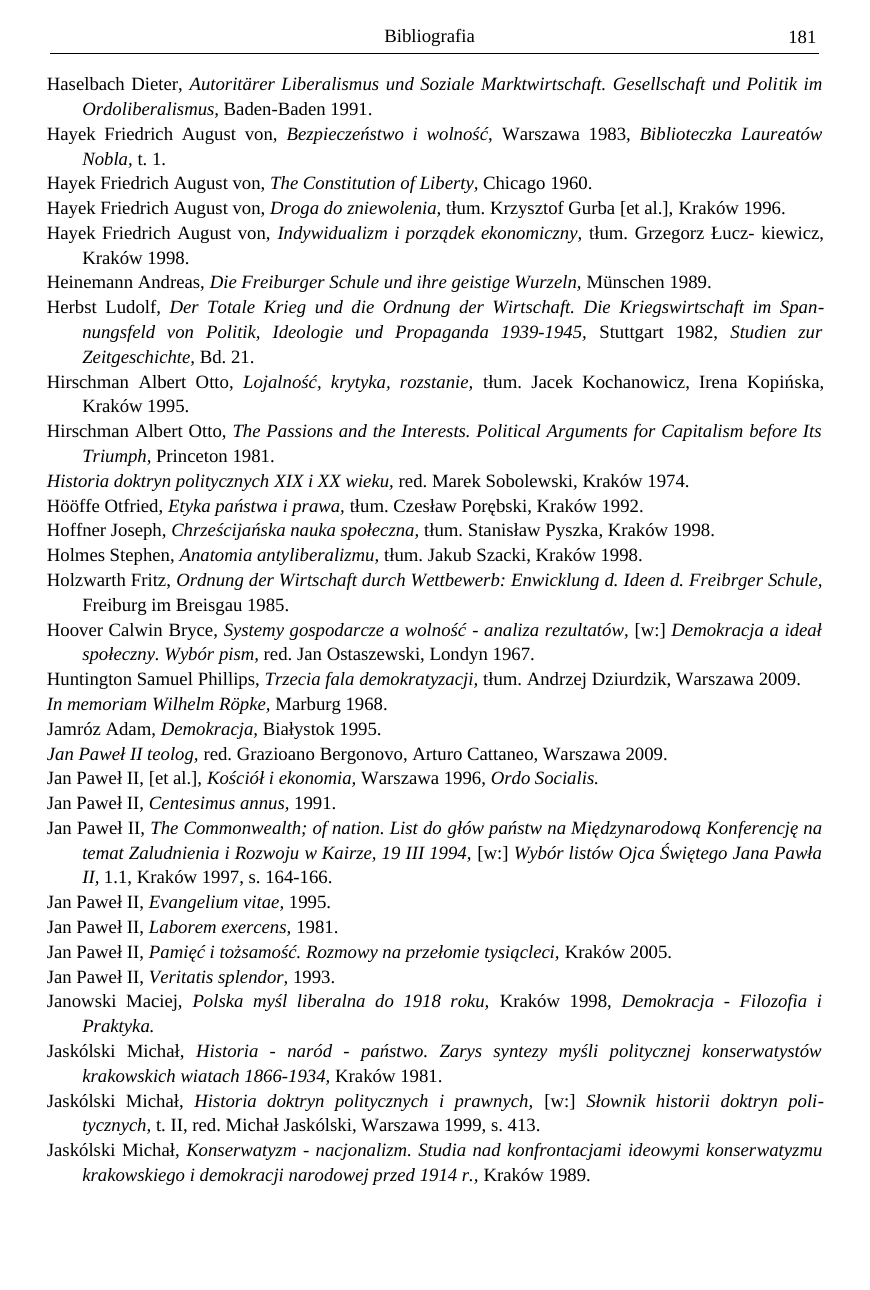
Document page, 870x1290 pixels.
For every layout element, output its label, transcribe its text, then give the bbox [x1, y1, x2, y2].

text Jan Paweł II, Laborem exercens, 1981. [47, 916, 824, 937]
text Haselbach Dieter, Autoritärer Liberalismus und Soziale Marktwirtschaft. Gesellschaft und Poli­tik im Ordoliberalismus, Baden-Baden 1991. [47, 73, 824, 119]
text Hööffe Otfried, Etyka państwa i prawa, tłum. Czesław Porębski, Kraków 1992. [47, 494, 824, 516]
text Holmes Stephen, Anatomia antyliberalizmu, tłum. Jakub Szacki, Kraków 1998. [47, 544, 824, 566]
text Hayek Friedrich August von, Indywidualizm i porządek ekonomiczny, tłum. Grzegorz Łucz- kiewicz, Kraków 1998. [47, 222, 824, 268]
text Jan Paweł II, Pamięć i tożsamość. Rozmowy na przełomie tysiącleci, Kraków 2005. [47, 941, 824, 962]
text Holzwarth Fritz, Ordnung der Wirtschaft durch Wettbewerb: Enwicklung d. Ideen d. Freibrger Schule, Freiburg im Breisgau 1985. [47, 569, 824, 615]
text Hayek Friedrich August von, Droga do zniewolenia, tłum. Krzysztof Gurba [et al.], Kraków 1996. [47, 197, 824, 218]
text Hayek Friedrich August von, The Constitution of Liberty, Chicago 1960. [47, 172, 824, 194]
text Jan Paweł II, [et al.], Kościół i ekonomia, Warszawa 1996, Ordo Socialis. [47, 767, 824, 789]
text In memoriam Wilhelm Röpke, Marburg 1968. [47, 693, 824, 714]
text Jaskólski Michał, Konserwatyzm - nacjonalizm. Studia nad konfrontacjami ideowymi konser­watyzmu krakowskiego i demokracji narodowej przed 1914 r., Kraków 1989. [47, 1139, 824, 1185]
text Hoover Calwin Bryce, Systemy gospodarcze a wolność - analiza rezultatów, [w:] Demokracja a ideał społeczny. Wybór pism, red. Jan Ostaszewski, Londyn 1967. [47, 618, 824, 665]
text Jan Paweł II, Veritatis splendor, 1993. [47, 966, 824, 987]
text Heinemann Andreas, Die Freiburger Schule und ihre geistige Wurzeln, Münschen 1989. [47, 271, 824, 293]
text Jaskólski Michał, Historia - naród - państwo. Zarys syntezy myśli politycznej konserwatystów krakowskich wiatach 1866-1934, Kraków 1981. [47, 1040, 824, 1086]
text 181 [788, 26, 819, 48]
text Herbst Ludolf, Der Totale Krieg und die Ordnung der Wirtschaft. Die Kriegswirtschaft im Span­nungsfeld von Politik, Ideologie und Propaganda 1939-1945, Stuttgart 1982, Studien zur Zeitgeschichte, Bd. 21. [47, 296, 824, 367]
text Jan Paweł II, Evangelium vitae, 1995. [47, 891, 824, 913]
text Janowski Maciej, Polska myśl liberalna do 1918 roku, Kraków 1998, Demokracja - Filozofia i Praktyka. [47, 990, 824, 1037]
text Historia doktryn politycznych XIX i XX wieku, red. Marek Sobolewski, Kraków 1974. [47, 470, 824, 491]
text Bibliografia [384, 24, 485, 46]
text Hirschman Albert Otto, Lojalność, krytyka, rozstanie, tłum. Jacek Kochanowicz, Irena Kopiń­ska, Kraków 1995. [47, 371, 824, 417]
text Jaskólski Michał, Historia doktryn politycznych i prawnych, [w:] Słownik historii doktryn poli­tycznych, t. II, red. Michał Jaskólski, Warszawa 1999, s. 413. [47, 1089, 824, 1136]
text Hirschman Albert Otto, The Passions and the Interests. Political Arguments for Capitalism before Its Triumph, Princeton 1981. [47, 420, 824, 466]
text Jamróz Adam, Demokracja, Białystok 1995. [47, 718, 824, 739]
text Jan Paweł II, Centesimus annus, 1991. [47, 792, 824, 813]
text Hoffner Joseph, Chrześcijańska nauka społeczna, tłum. Stanisław Pyszka, Kraków 1998. [47, 519, 824, 541]
text Hayek Friedrich August von, Bezpieczeństwo i wolność, Warszawa 1983, Biblioteczka Laure­atów Nobla, t. 1. [47, 123, 824, 169]
text Jan Paweł II teolog, red. Grazioano Bergonovo, Arturo Cattaneo, Warszawa 2009. [47, 742, 824, 764]
text Jan Paweł II, The Commonwealth; of nation. List do głów państw na Międzynarodową Kon­ferencję na temat Zaludnienia i Rozwoju w Kairze, 19 III 1994, [w:] Wybór listów Ojca Świętego Jana Pawła II, 1.1, Kraków 1997, s. 164-166. [47, 817, 824, 888]
text Huntington Samuel Phillips, Trzecia fala demokratyzacji, tłum. Andrzej Dziurdzik, Warszawa 2009. [47, 668, 824, 689]
